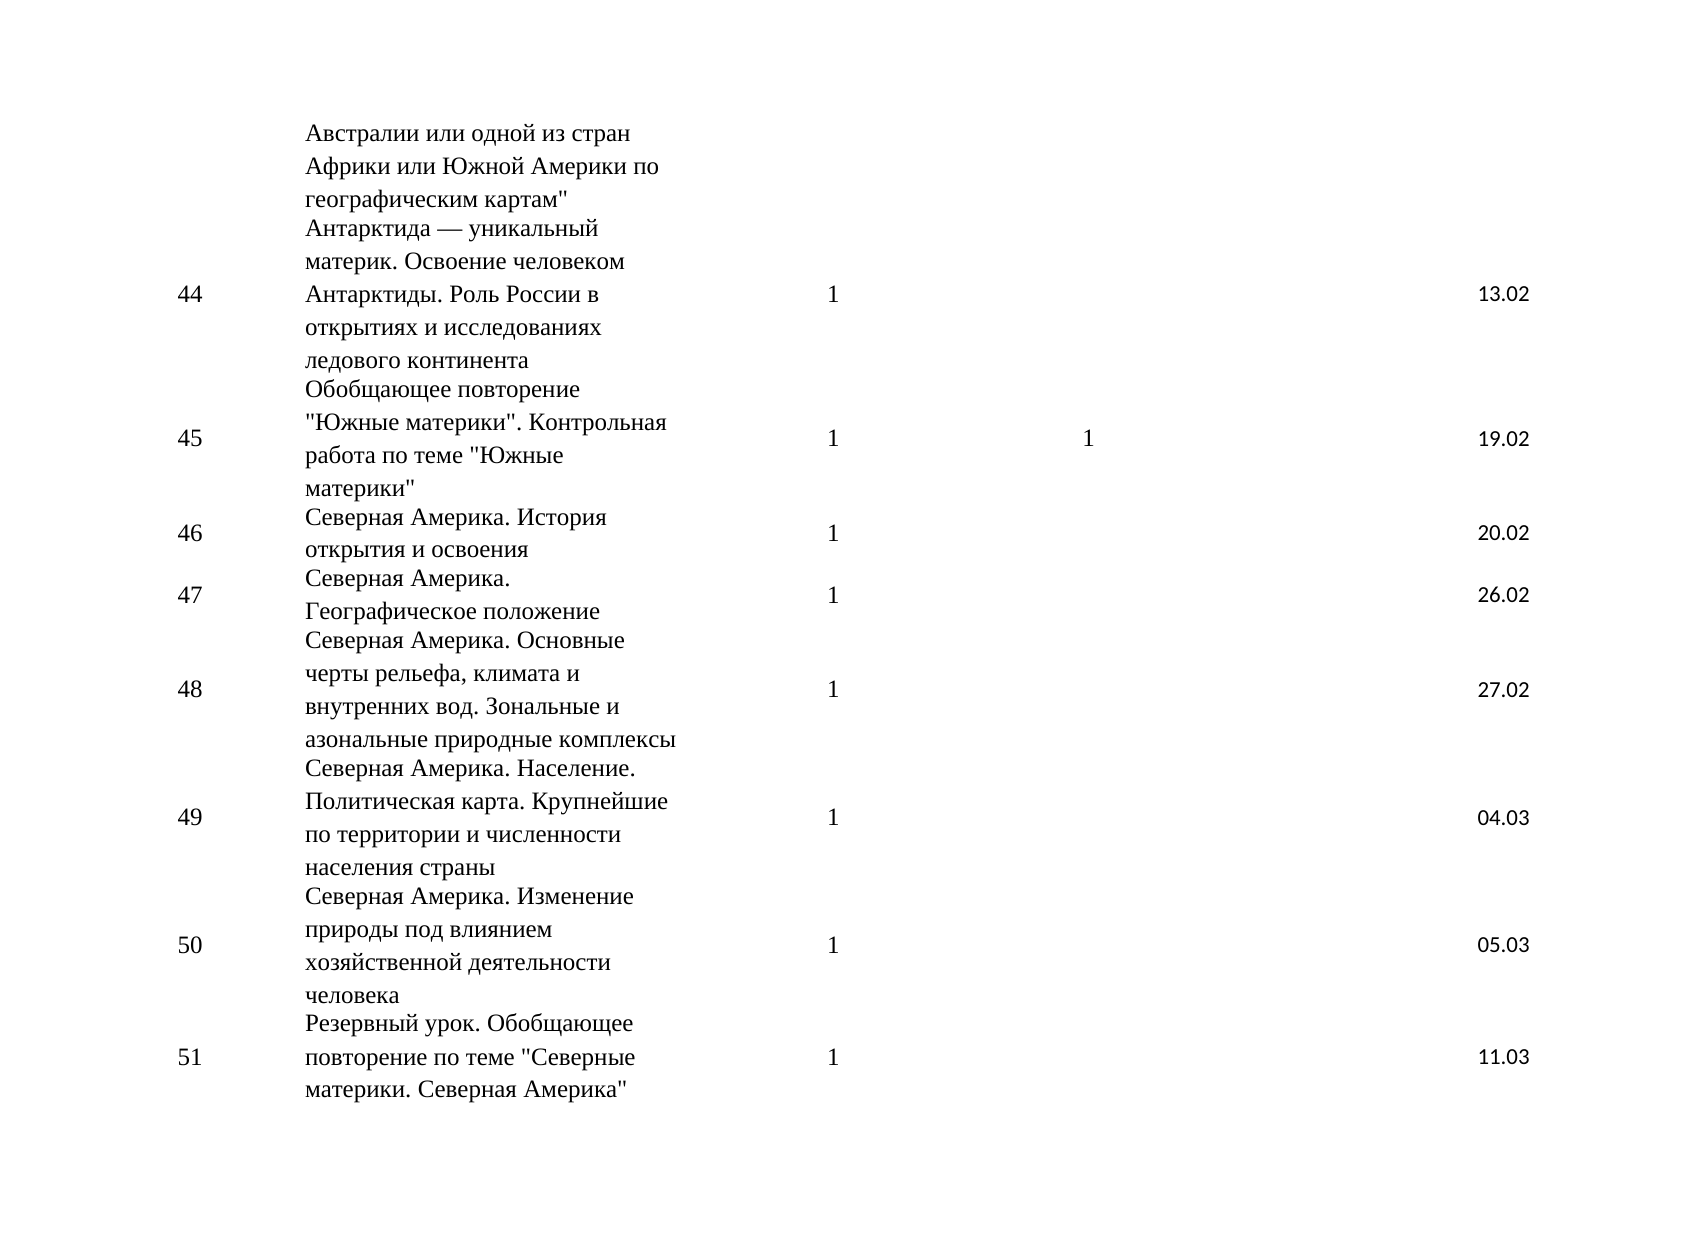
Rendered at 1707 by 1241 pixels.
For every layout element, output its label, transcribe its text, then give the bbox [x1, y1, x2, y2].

table_cell 44 [166, 213, 279, 374]
table_cell Северная Америка. Изменение природы под влиянием хозяйственной деятельности человека [280, 881, 691, 1008]
table_cell 11.03 [1452, 1009, 1628, 1103]
table_cell [1202, 753, 1452, 881]
table_cell [961, 563, 1202, 625]
table_cell 1 [691, 625, 961, 753]
table_cell [166, 118, 279, 213]
table_cell 51 [166, 1009, 279, 1103]
table_cell 1 [691, 753, 961, 881]
table_cell 1 [691, 881, 961, 1008]
table_cell [961, 502, 1202, 563]
table_cell Австралии или одной из стран Африки или Южной Америки по географическим картам" [280, 118, 691, 213]
table_cell Северная Америка. Население. Политическая карта. Крупнейшие по территории и численности населения страны [280, 753, 691, 881]
table_cell 45 [166, 374, 279, 502]
table_cell 46 [166, 502, 279, 563]
table_cell [691, 118, 961, 213]
table_cell Северная Америка. Географическое положение [280, 563, 691, 625]
table_cell 50 [166, 881, 279, 1008]
table_cell [1452, 118, 1628, 213]
table_cell [961, 625, 1202, 753]
table_cell 1 [691, 1009, 961, 1103]
table_cell [961, 881, 1202, 1008]
table_cell 1 [691, 502, 961, 563]
table_cell Обобщающее повторение "Южные материки". Контрольная работа по теме "Южные материки" [280, 374, 691, 502]
table_cell 20.02 [1452, 502, 1628, 563]
table_cell 49 [166, 753, 279, 881]
table_cell [961, 118, 1202, 213]
table_cell [1202, 1009, 1452, 1103]
table_cell [961, 753, 1202, 881]
table_cell 1 [691, 563, 961, 625]
table_cell 19.02 [1452, 374, 1628, 502]
table_cell [1202, 502, 1452, 563]
table_cell 1 [691, 374, 961, 502]
table_cell [1202, 118, 1452, 213]
table_cell [1202, 625, 1452, 753]
table_cell [1202, 213, 1452, 374]
table_cell [961, 213, 1202, 374]
table_cell 47 [166, 563, 279, 625]
table_cell [1202, 881, 1452, 1008]
table_cell 27.02 [1452, 625, 1628, 753]
table_cell 05.03 [1452, 881, 1628, 1008]
table_cell [961, 1009, 1202, 1103]
table_cell 13.02 [1452, 213, 1628, 374]
table_cell 1 [691, 213, 961, 374]
table_cell Северная Америка. Основные черты рельефа, климата и внутренних вод. Зональные и азональные природные комплексы [280, 625, 691, 753]
table_cell [1202, 563, 1452, 625]
table_cell 04.03 [1452, 753, 1628, 881]
table_cell 26.02 [1452, 563, 1628, 625]
table_cell Резервный урок. Обобщающее повторение по теме "Северные материки. Северная Америка" [280, 1009, 691, 1103]
table_cell 1 [961, 374, 1202, 502]
table_cell 48 [166, 625, 279, 753]
table_cell [1202, 374, 1452, 502]
table_cell Антарктида — уникальный материк. Освоение человеком Антарктиды. Роль России в открытиях и исследованиях ледового континента [280, 213, 691, 374]
table_cell Северная Америка. История открытия и освоения [280, 502, 691, 563]
